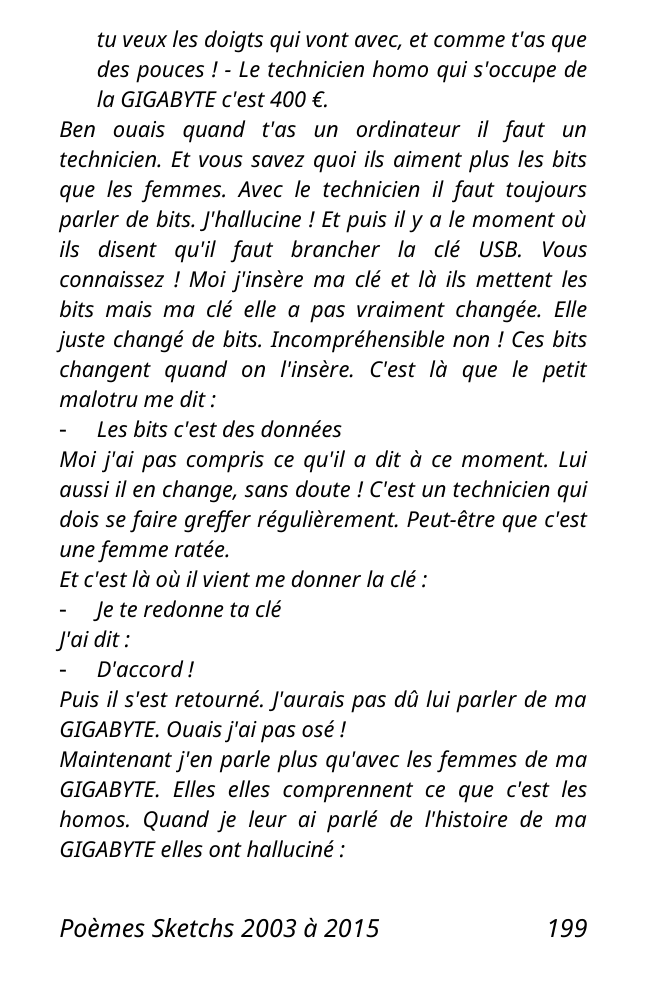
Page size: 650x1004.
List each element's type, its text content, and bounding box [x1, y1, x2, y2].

text Maintenant j'en parle plus qu'avec les femmes de ma GIGABYTE. Elles elles comprennent ce que c'est les homos. Quand je leur ai parlé de l'histoire de ma GIGABYTE elles ont halluciné : [59, 744, 591, 864]
list Les bits c'est des données [59, 414, 591, 444]
text J'ai dit : [59, 624, 591, 654]
text Puis il s'est retourné. J'aurais pas dû lui parler de ma GIGABYTE. Ouais j'ai pas osé ! [59, 684, 591, 744]
text Moi j'ai pas compris ce qu'il a dit à ce moment. Lui aussi il en change, sans doute ! C'est un technicien qui dois se faire greffer régulièrement. Peut-être que c'est une femme ratée. [59, 444, 591, 564]
list tu veux les doigts qui vont avec, et comme t'as que des pouces ! - Le technicien homo qui s'occupe de la GIGABYTE c'est 400 €. [59, 24, 591, 114]
list Je te redonne ta clé [59, 594, 591, 624]
list D'accord ! [59, 654, 591, 684]
text Ben ouais quand t'as un ordinateur il faut un technicien. Et vous savez quoi ils aiment plus les bits que les femmes. Avec le technicien il faut toujours parler de bits. J'hallucine ! Et puis il y a le moment où ils disent qu'il faut brancher la clé USB. Vous connaissez ! Moi j'insère ma clé et là ils mettent les bits mais ma clé elle a pas vraiment changée. Elle juste changé de bits. Incompréhensible non ! Ces bits changent quand on l'insère. C'est là que le petit malotru me dit : [59, 114, 591, 414]
text Et c'est là où il vient me donner la clé : [59, 564, 591, 594]
